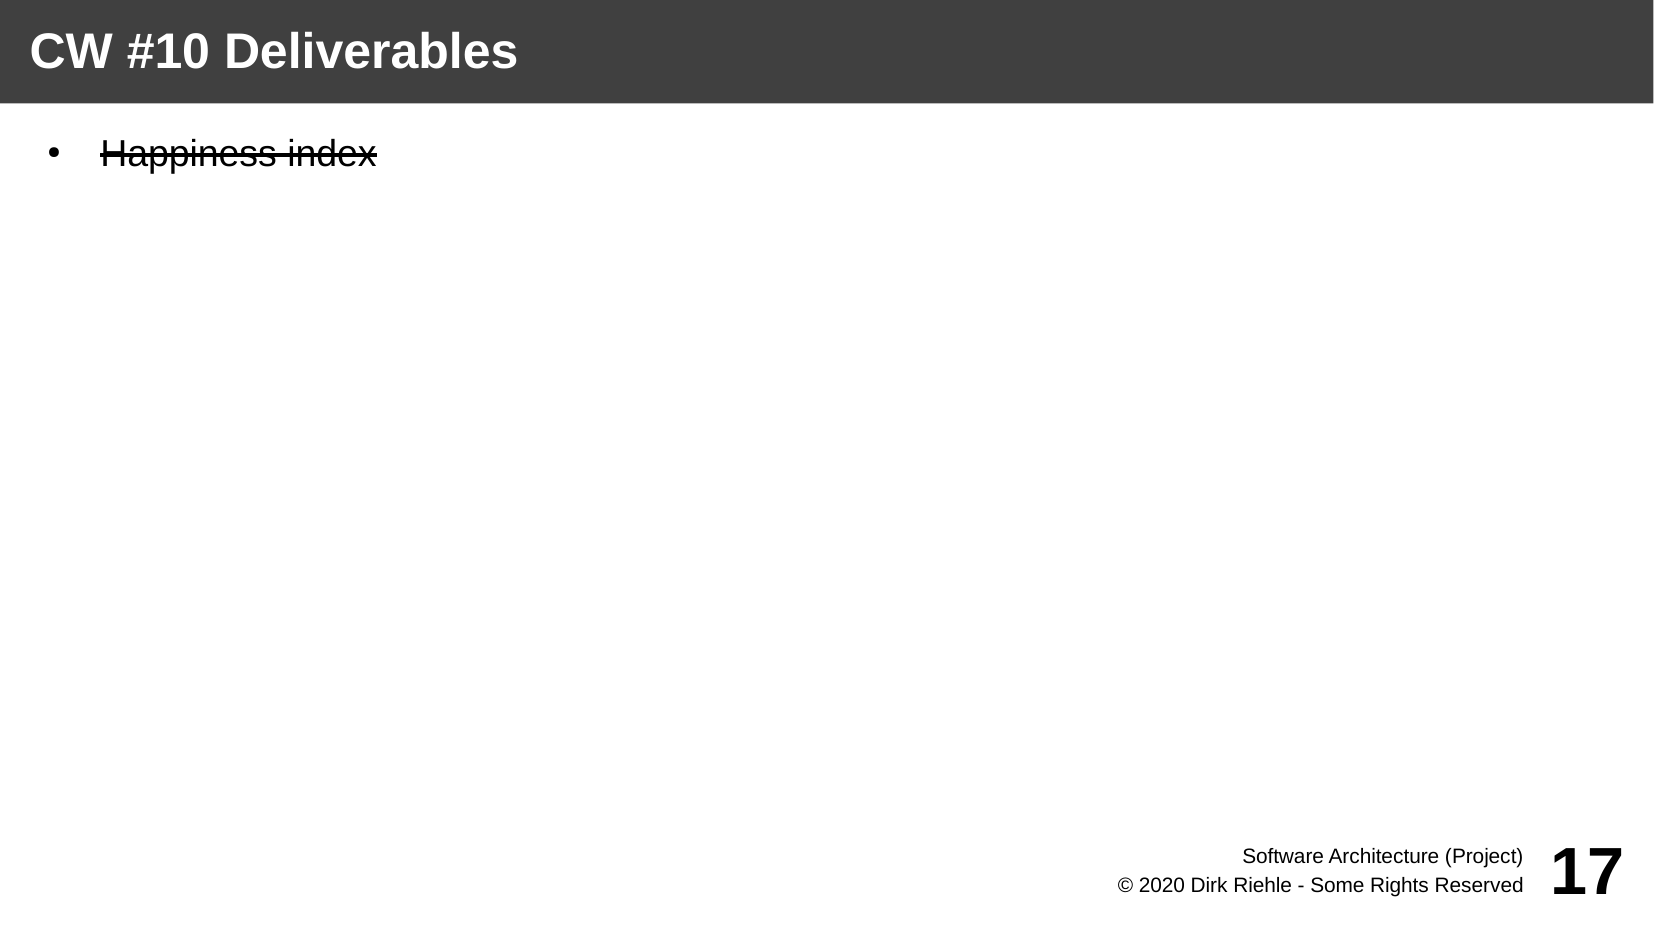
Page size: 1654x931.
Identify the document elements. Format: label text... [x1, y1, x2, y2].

list Happiness index [29, 132, 1625, 813]
title CW #10 Deliverables [0, 0, 1654, 104]
